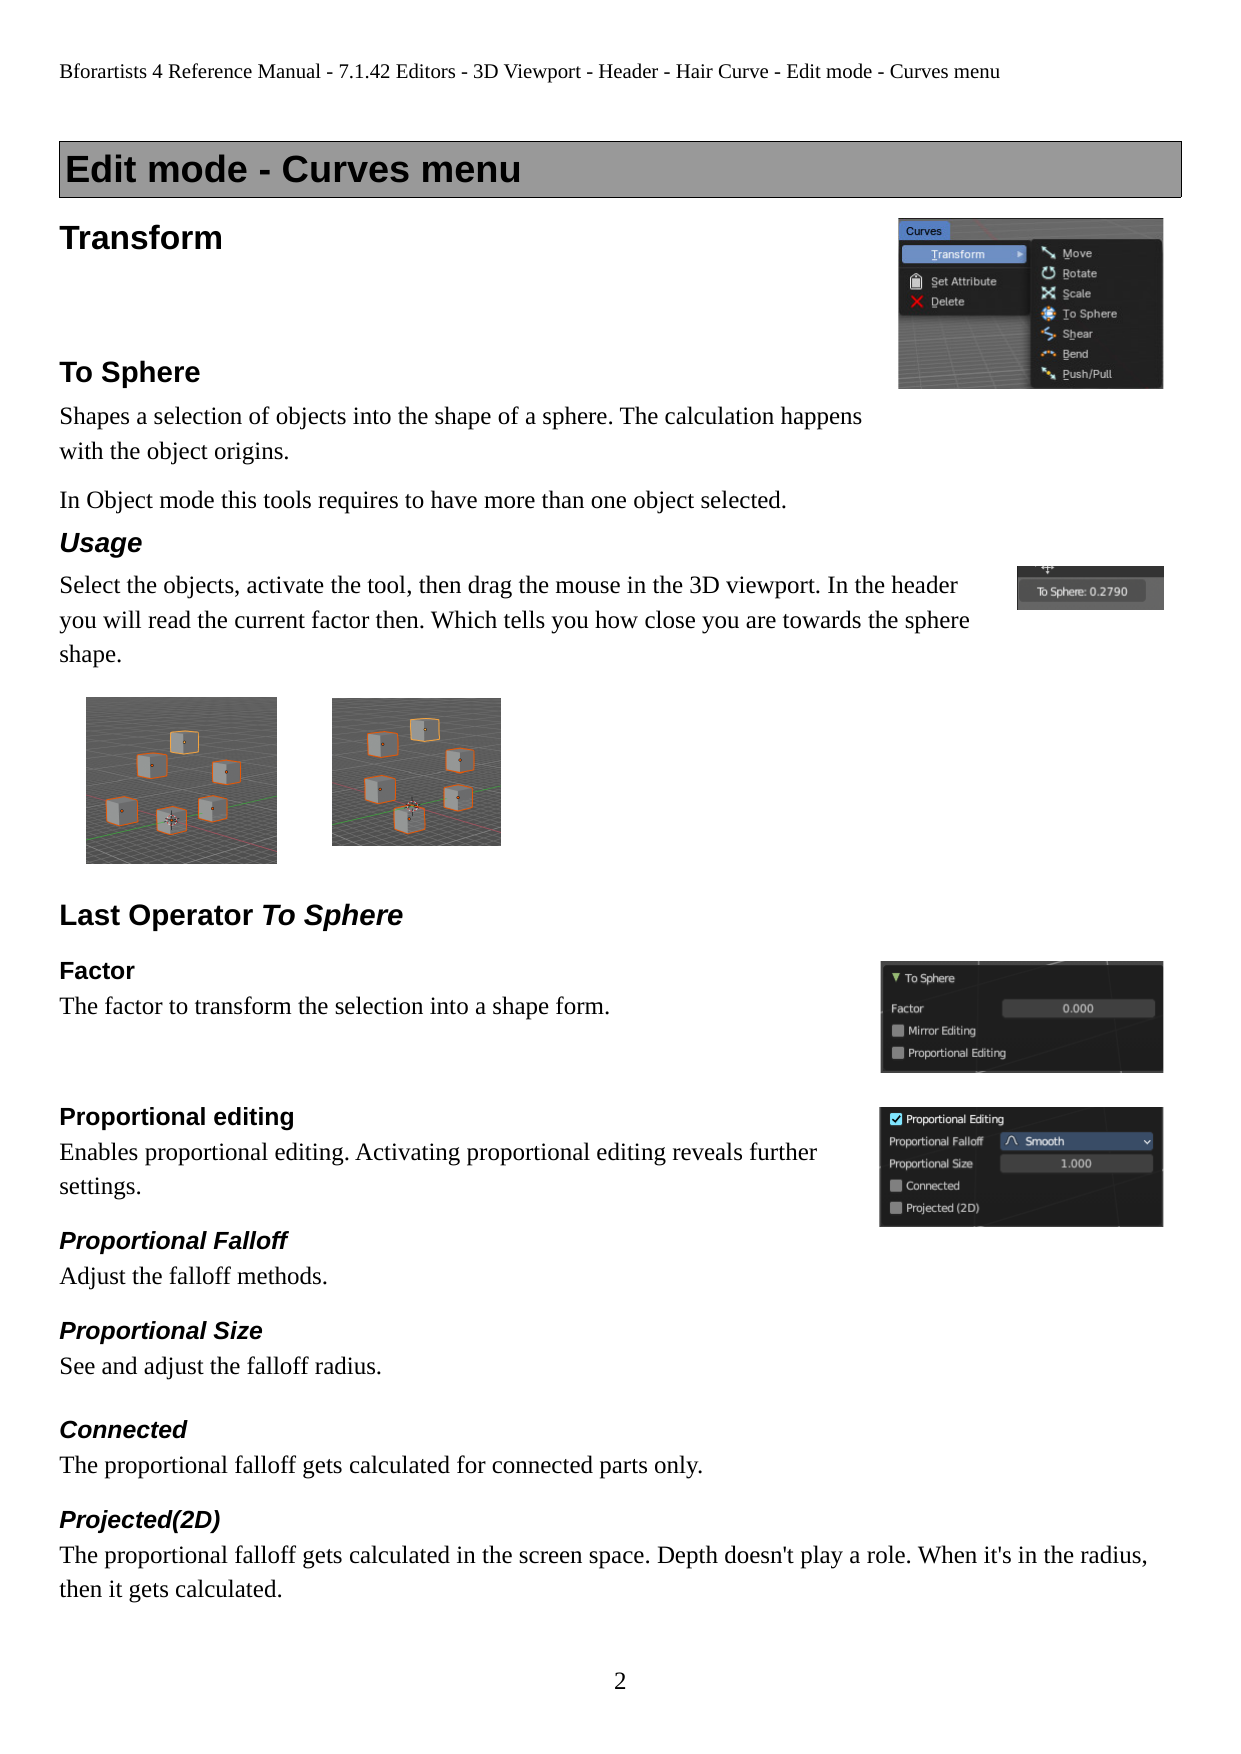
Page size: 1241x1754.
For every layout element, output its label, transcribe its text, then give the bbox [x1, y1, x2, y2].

picture [898, 218, 1164, 389]
text Select the objects, activate the tool, then drag the mouse in the 3D viewport. In the header you will read the current factor then. Which tells you how close you are towards the sphere shape. [59, 571, 1181, 668]
picture [332, 698, 501, 846]
subtitle Usage [59, 526, 1181, 558]
subtitle Proportional Size [59, 1316, 1181, 1345]
subtitle To Sphere [59, 355, 898, 389]
subtitle Last Operator To Sphere [59, 897, 1181, 931]
text Enables proportional editing. Activating proportional editing reveals further settings. [59, 1137, 879, 1200]
text The factor to transform the selection into a shape form. [59, 991, 880, 1020]
subtitle Proportional Falloff [59, 1226, 1181, 1255]
subtitle Connected [59, 1415, 1181, 1443]
subtitle Transform [59, 217, 1181, 256]
text The proportional falloff gets calculated in the screen space. Depth doesn't play a role. When it's in the radius, then it gets calculated. [59, 1540, 1181, 1603]
text The proportional falloff gets calculated for connected parts only. [59, 1450, 1181, 1478]
table_header Edit mode - Curves menu [60, 142, 1181, 197]
text See and adjust the falloff radius. [59, 1351, 1181, 1380]
text In Object mode this tools requires to have more than one object selected. [59, 485, 1181, 514]
text Shapes a selection of objects into the shape of a sphere. The calculation happens with the object origins. [59, 401, 1181, 465]
subtitle Proportional editing [59, 1102, 1181, 1130]
subtitle Factor [59, 956, 1181, 985]
subtitle Projected(2D) [59, 1505, 1181, 1534]
picture [1017, 566, 1164, 610]
picture [880, 961, 1164, 1073]
picture [86, 697, 277, 864]
picture [879, 1107, 1164, 1227]
subtitle [1164, 355, 1181, 389]
text Adjust the falloff methods. [59, 1261, 1181, 1290]
